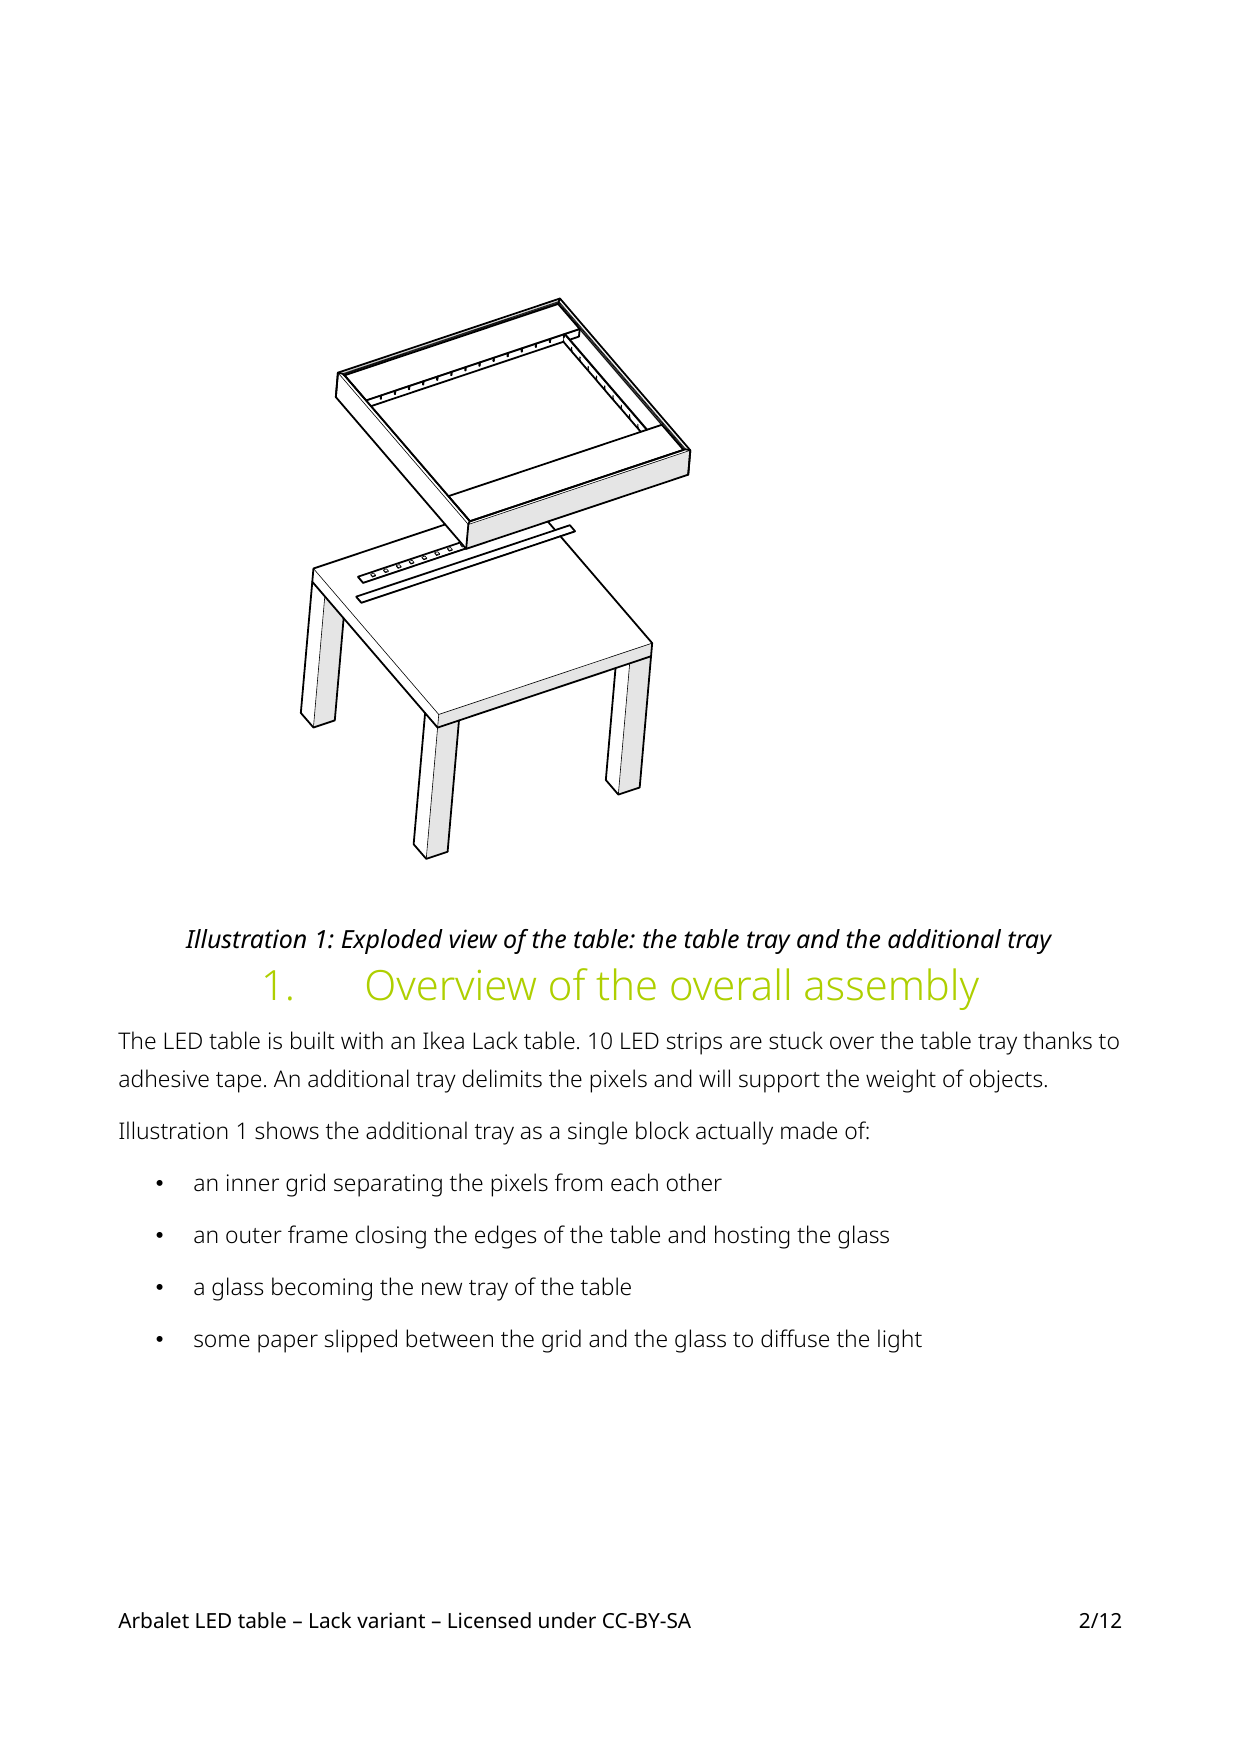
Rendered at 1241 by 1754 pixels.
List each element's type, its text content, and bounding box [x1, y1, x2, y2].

title Overview of the overall assembly [118, 956, 1122, 1013]
list a glass becoming the new tray of the table [156, 1271, 1122, 1302]
list an outer frame closing the edges of the table and hosting the glass [156, 1219, 1122, 1250]
text The LED table is built with an Ikea Lack table. 10 LED strips are stuck over the table tray thanks to adhesive tape. An additional tray delimits the pixels and will support the weight of objects. [118, 1025, 1122, 1094]
list some paper slipped between the grid and the glass to diffuse the light [156, 1323, 1122, 1354]
list an inner grid separating the pixels from each other [156, 1167, 1122, 1198]
list Illustration 1: Exploded view of the table: the table tray and the additional tray [118, 212, 1122, 956]
title [118, 143, 1122, 212]
text Illustration 1 shows the additional tray as a single block actually made of: [118, 1115, 1122, 1146]
